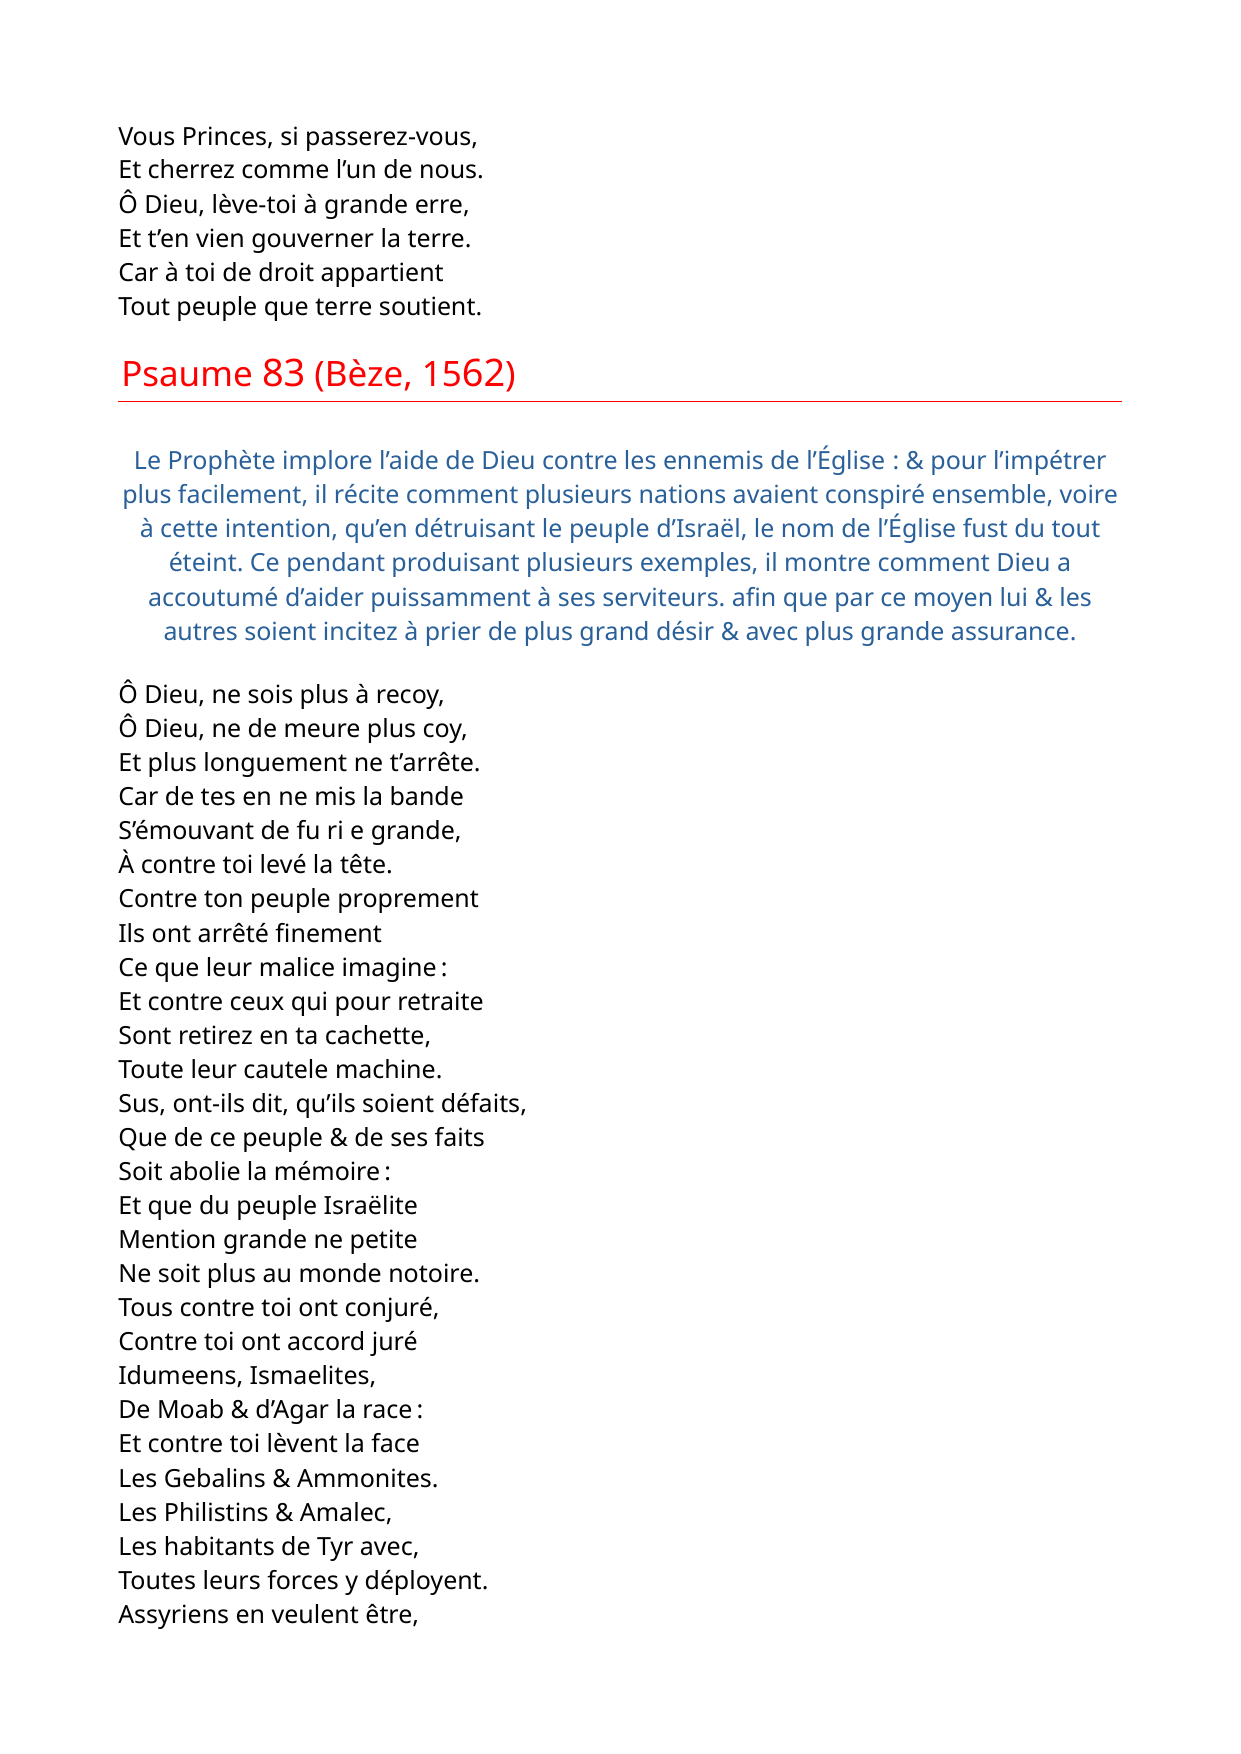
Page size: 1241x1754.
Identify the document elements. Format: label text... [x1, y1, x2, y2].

text Contre toi ont accord juré [118, 1324, 1122, 1358]
text Que de ce peuple & de ses faits [118, 1119, 1122, 1154]
text Et plus longuement ne t’arrête. [118, 745, 1122, 779]
text Ô Dieu, ne sois plus à recoy, [118, 677, 1122, 711]
text Vous Princes, si passerez-vous, [118, 118, 1122, 152]
text Ô Dieu, ne de meure plus coy, [118, 711, 1122, 745]
text Soit abolie la mémoire : [118, 1154, 1122, 1188]
text À contre toi levé la tête. [118, 847, 1122, 881]
text Ne soit plus au monde notoire. [118, 1256, 1122, 1290]
text Mention grande ne petite [118, 1222, 1122, 1256]
text Et cherrez comme l’un de nous. [118, 152, 1122, 186]
text Et t’en vien gouverner la terre. [118, 220, 1122, 254]
text Car à toi de droit appartient [118, 254, 1122, 288]
text Sus, ont-ils dit, qu’ils soient défaits, [118, 1086, 1122, 1119]
text Ô Dieu, lève-toi à grande erre, [118, 186, 1122, 220]
text Toutes leurs forces y déployent. [118, 1562, 1122, 1596]
text Les Philistins & Amalec, [118, 1494, 1122, 1528]
text Toute leur cautele machine. [118, 1051, 1122, 1086]
text S’émouvant de fu ri e grande, [118, 813, 1122, 847]
text Les Gebalins & Ammonites. [118, 1460, 1122, 1494]
text Tous contre toi ont conjuré, [118, 1290, 1122, 1324]
text Les habitants de Tyr avec, [118, 1528, 1122, 1562]
text Assyriens en veulent être, [118, 1596, 1122, 1631]
text Ce que leur malice imagine : [118, 949, 1122, 983]
text Et contre ceux qui pour retraite [118, 983, 1122, 1017]
text Tout peuple que terre soutient. [118, 288, 1122, 322]
text Et contre toi lèvent la face [118, 1426, 1122, 1460]
text Idumeens, Ismaelites, [118, 1358, 1122, 1392]
text Contre ton peuple proprement [118, 881, 1122, 915]
subtitle Psaume 83 (Bèze, 1562) [118, 343, 1122, 401]
text Et que du peuple Israëlite [118, 1188, 1122, 1222]
text Sont retirez en ta cachette, [118, 1017, 1122, 1051]
text Ils ont arrêté finement [118, 915, 1122, 949]
text Car de tes en ne mis la bande [118, 779, 1122, 813]
text Le Prophète implore l’aide de Dieu contre les ennemis de l’Église : & pour l’impétrer plus facilement, il récite comment plusieurs nations avaient conspiré ensemble, voire à cette intention, qu’en détruisant le peuple d’Israël, le nom de l’Église fust du tout éteint. Ce pendant produisant plusieurs exemples, il montre comment Dieu a accoutumé d’aider puissamment à ses serviteurs. afin que par ce moyen lui & les autres soient incitez à prier de plus grand désir & avec plus grande assurance. [118, 443, 1122, 647]
text De Moab & d’Agar la race : [118, 1392, 1122, 1426]
